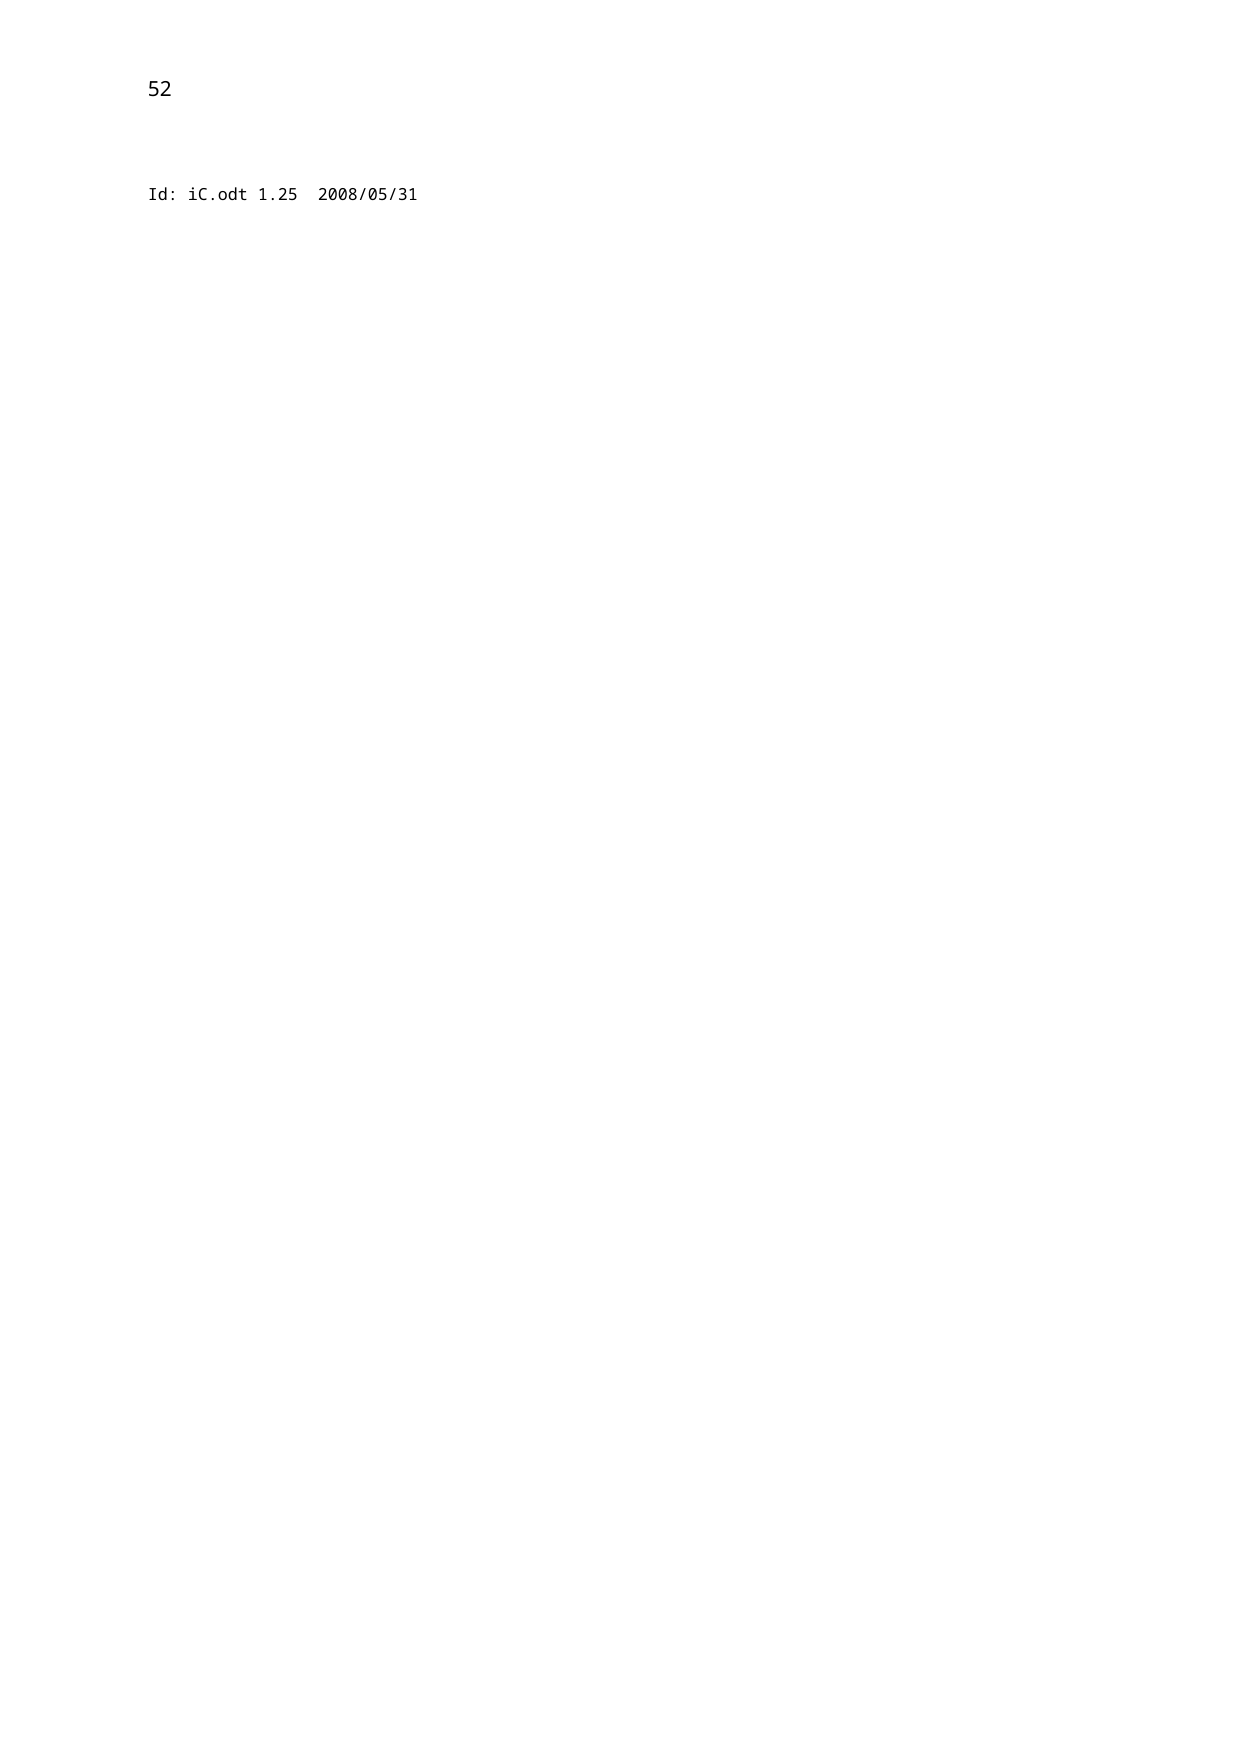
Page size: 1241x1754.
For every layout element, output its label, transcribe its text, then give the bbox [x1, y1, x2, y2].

text Id: iC.odt 1.25 2008/05/31 [148, 183, 1092, 205]
